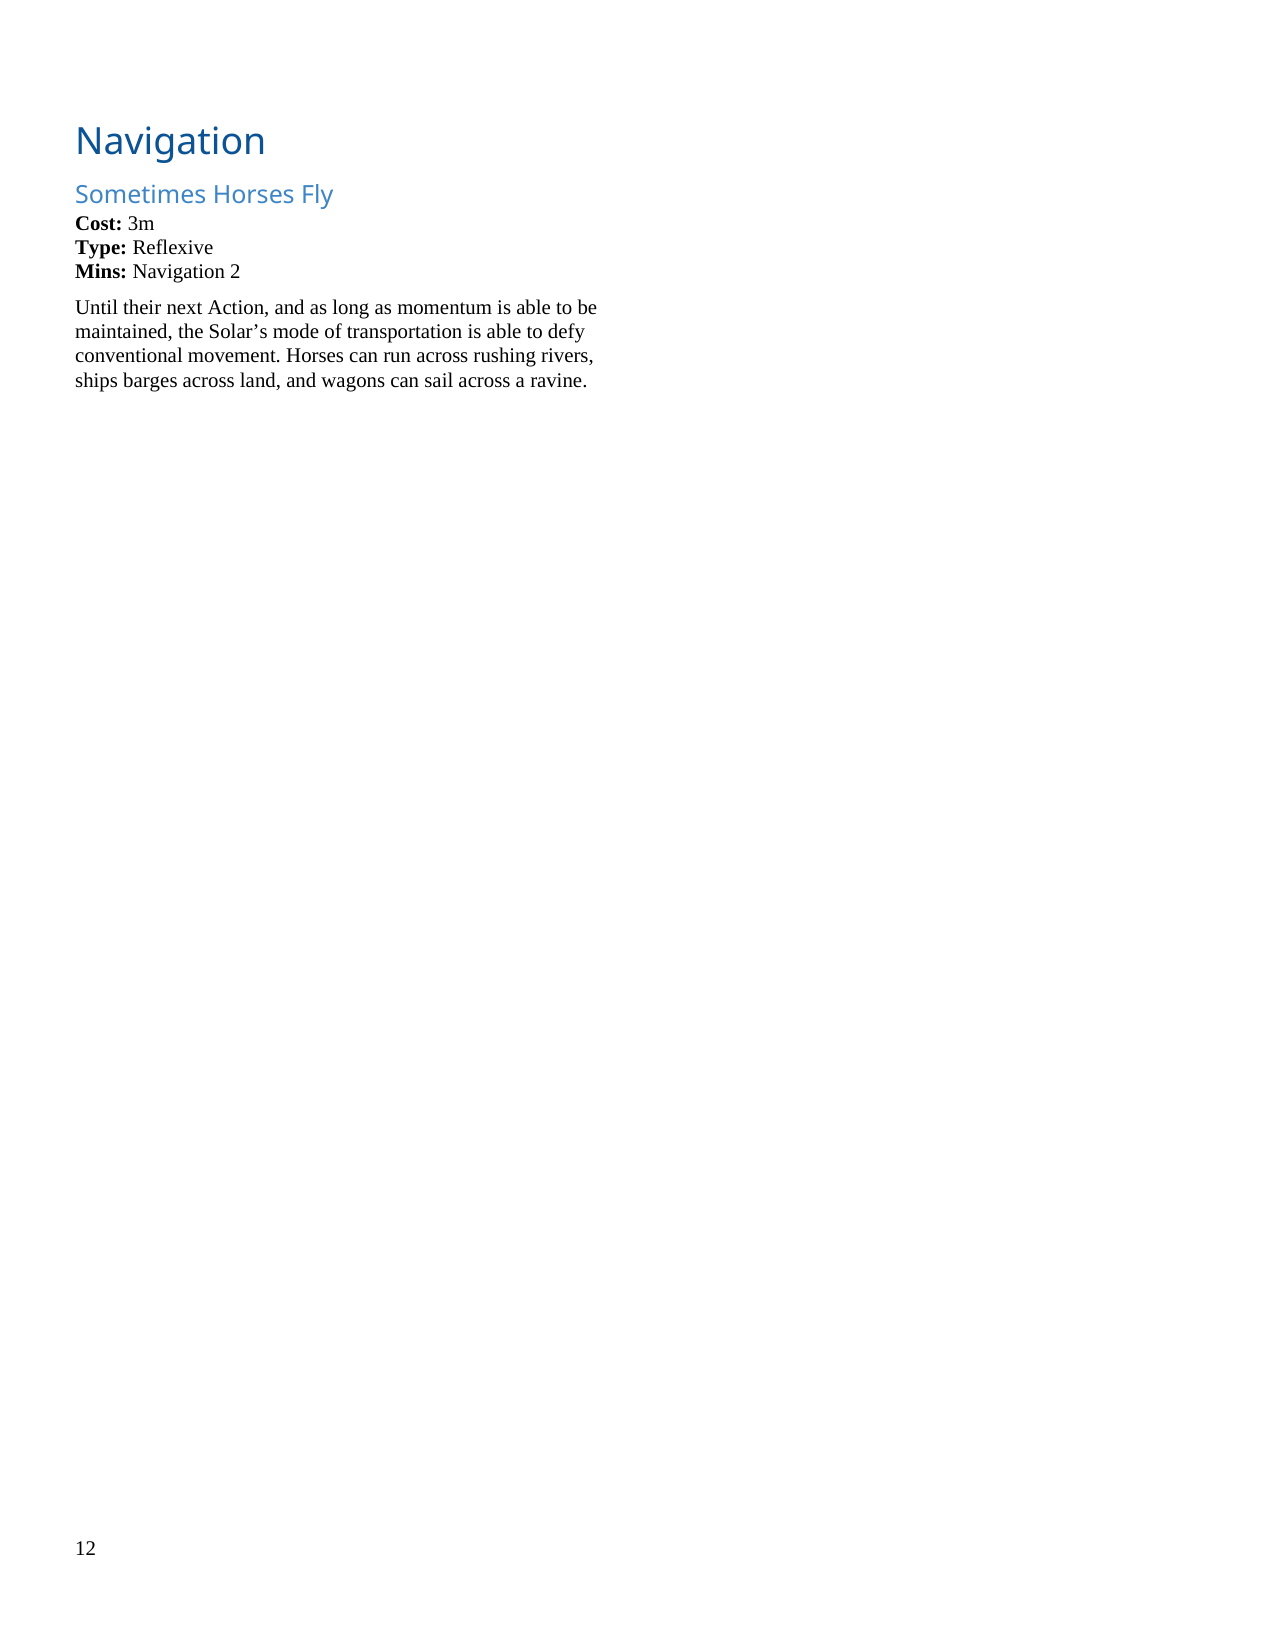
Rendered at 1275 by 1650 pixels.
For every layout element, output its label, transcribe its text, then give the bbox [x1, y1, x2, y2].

text Until their next Action, and as long as momentum is able to be maintained, the Solar’s mode of transportation is able to defy conventional movement. Horses can run across rushing rivers, ships barges across land, and wagons can sail across a ravine. [75, 295, 628, 392]
subtitle Navigation [75, 114, 628, 165]
text Cost: 3m Type: Reflexive Mins: Navigation 2 [75, 211, 628, 283]
subtitle Sometimes Horses Fly [75, 177, 628, 211]
